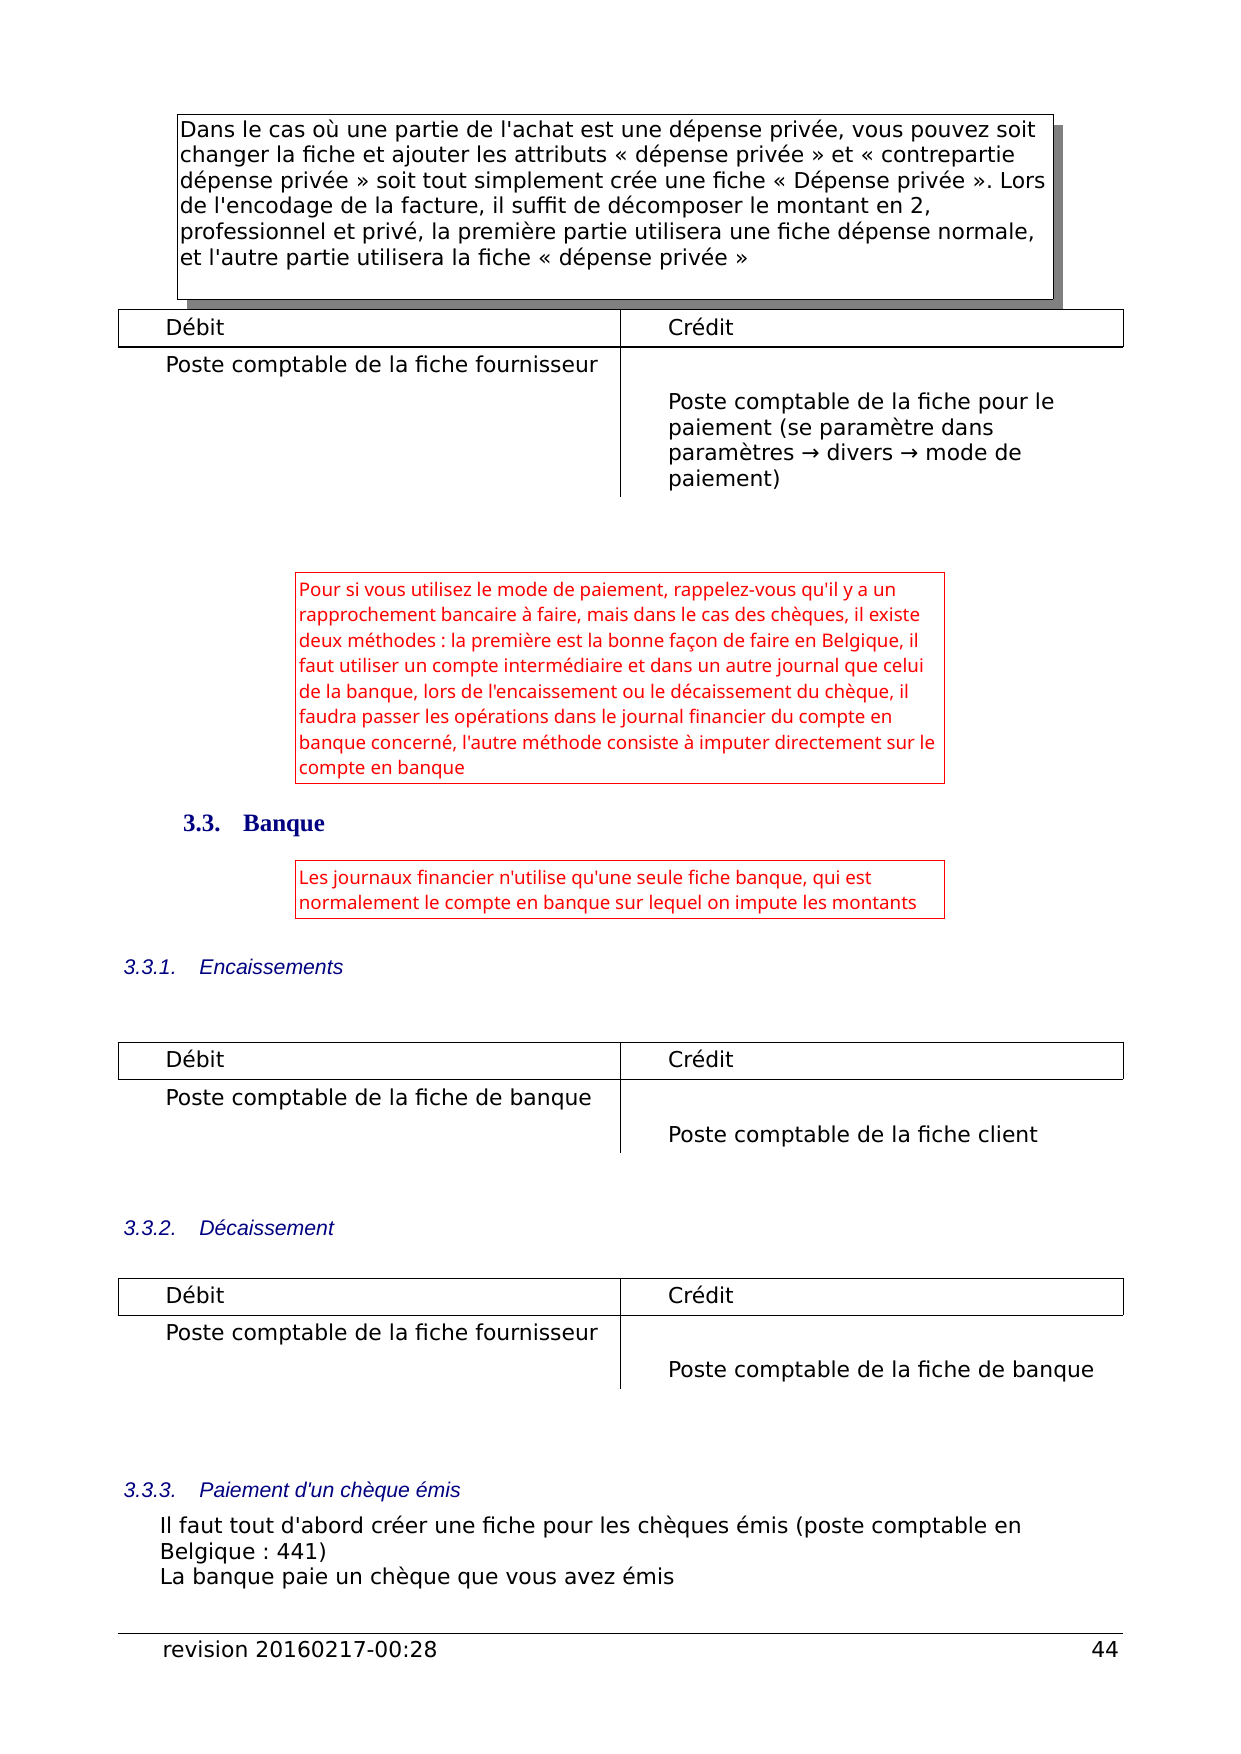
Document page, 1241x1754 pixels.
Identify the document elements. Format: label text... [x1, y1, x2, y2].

table_cell [118, 1352, 620, 1389]
subtitle Banque [177, 808, 1123, 836]
table_header Débit [119, 1279, 620, 1315]
subtitle Paiement d'un chèque émis [117, 1477, 1123, 1502]
table_cell [621, 1080, 1123, 1116]
table_cell [621, 348, 1123, 384]
text Pour si vous utilisez le mode de paiement, rappelez-vous qu'il y a un rapprochement bancaire à faire, mais dans le cas des chèques, il existe deux méthodes : la première est la bonne façon de faire en Belgique, il faut utiliser un compte intermédiaire et dans un autre journal que celui de la banque, lors de l'encaissement ou le décaissement du chèque, il faudra passer les opérations dans le journal financier du compte en banque concerné, l'autre méthode consiste à imputer directement sur le compte en banque [296, 573, 944, 783]
subtitle Décaissement [117, 1216, 1123, 1240]
text Les journaux financier n'utilise qu'une seule fiche banque, qui est normalement le compte en banque sur lequel on impute les montants [296, 861, 944, 918]
subtitle Encaissements [117, 954, 1123, 979]
table_header Débit [119, 1043, 620, 1079]
text Il faut tout d'abord créer une fiche pour les chèques émis (poste comptable en Belgique : 441) [159, 1513, 1123, 1564]
table_cell Poste comptable de la fiche fournisseur [118, 348, 620, 384]
table_cell [621, 1316, 1123, 1352]
table_cell Poste comptable de la fiche de banque [621, 1352, 1123, 1389]
table_cell Poste comptable de la fiche client [621, 1116, 1123, 1153]
table_cell [118, 384, 620, 497]
table_header Crédit [621, 310, 1123, 346]
text La banque paie un chèque que vous avez émis [159, 1564, 1123, 1590]
table_header Crédit [621, 1043, 1123, 1079]
table_cell Poste comptable de la fiche fournisseur [118, 1316, 620, 1352]
table_header Débit [119, 310, 620, 346]
table_cell Poste comptable de la fiche de banque [118, 1080, 620, 1116]
table_header Crédit [621, 1279, 1123, 1315]
text Dans le cas où une partie de l'achat est une dépense privée, vous pouvez soit changer la fiche et ajouter les attributs « dépense privée » et « contrepartie dépense privée » soit tout simplement crée une fiche « Dépense privée ». Lors de l'encodage de la facture, il suffit de décomposer le montant en 2, professionnel et privé, la première partie utilisera une fiche dépense normale, et l'autre partie utilisera la fiche « dépense privée » [178, 115, 1053, 270]
table_cell [118, 1116, 620, 1153]
table_cell Poste comptable de la fiche pour le paiement (se paramètre dans paramètres → divers → mode de paiement) [621, 384, 1123, 497]
